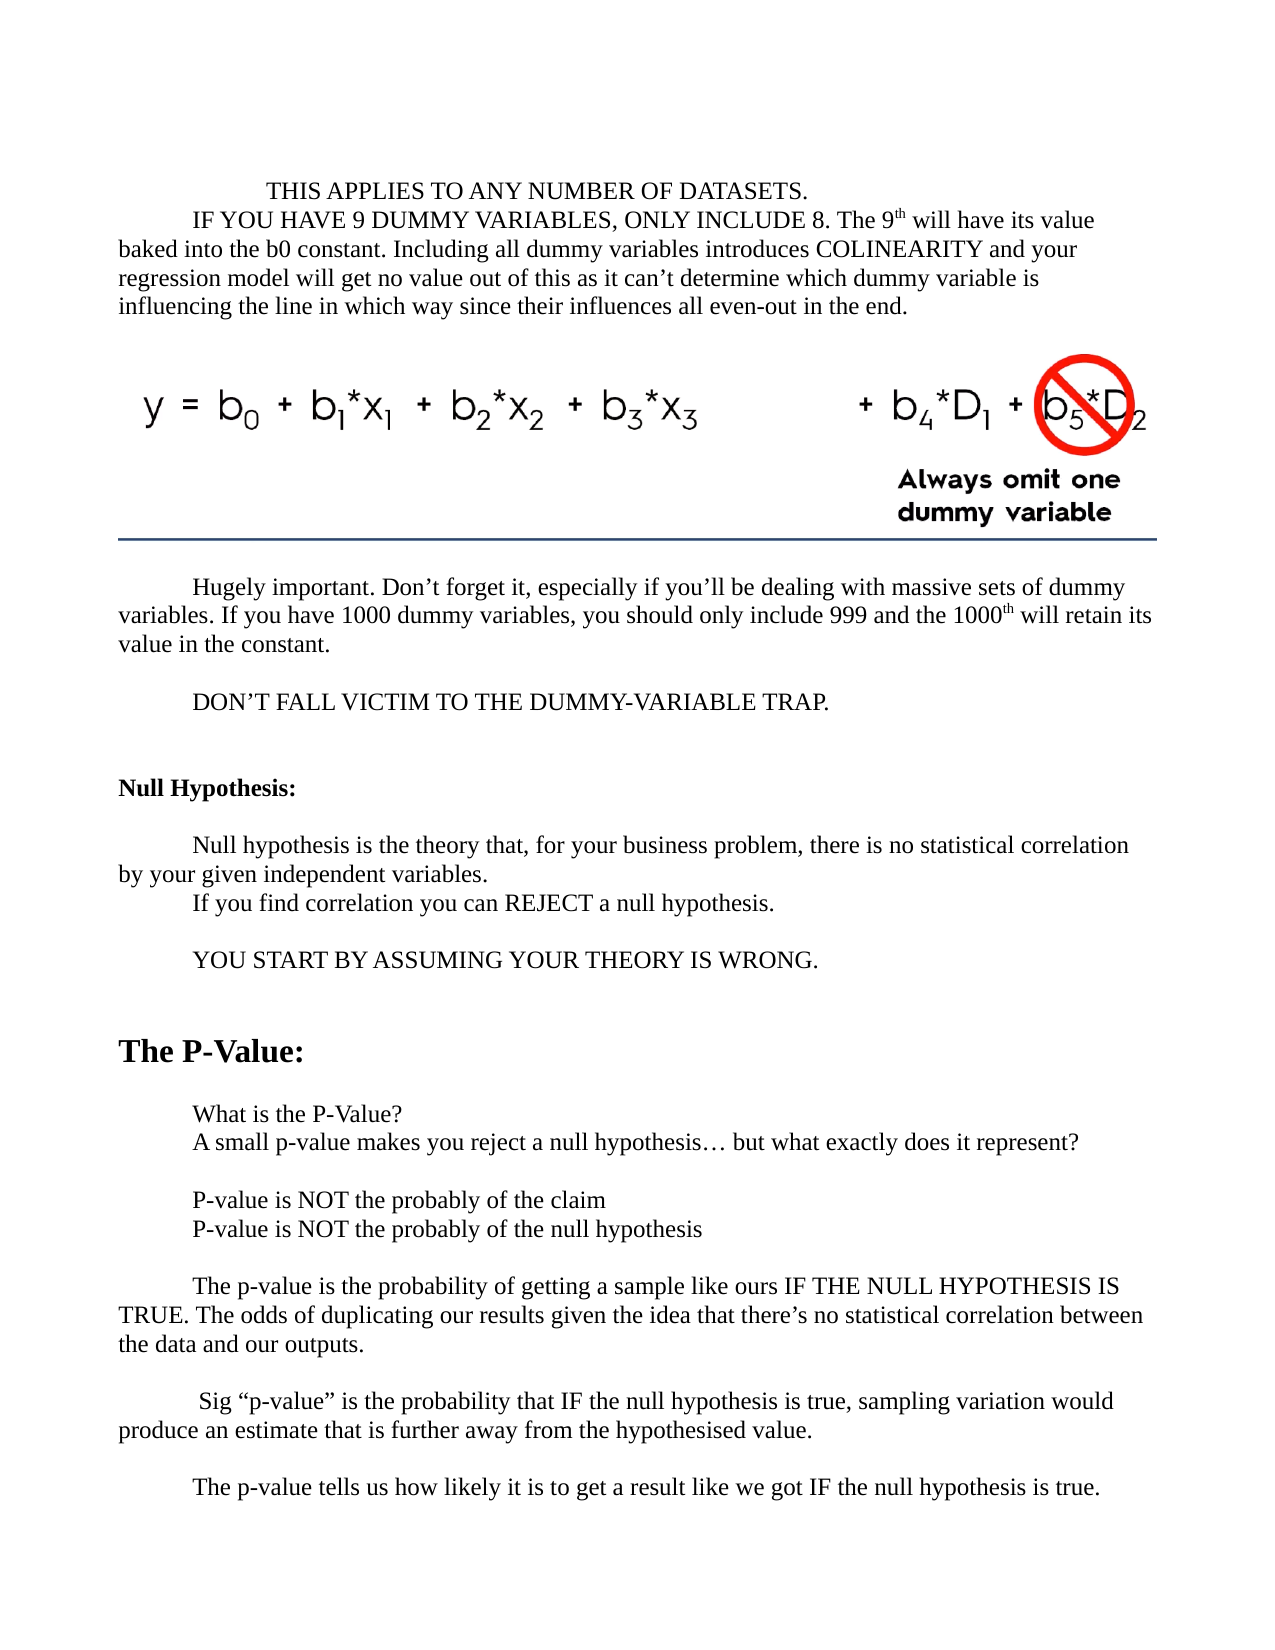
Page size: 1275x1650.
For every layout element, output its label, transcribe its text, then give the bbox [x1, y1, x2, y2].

picture [118, 348, 1157, 543]
text The P-Value: [118, 1032, 1157, 1070]
text THIS APPLIES TO ANY NUMBER OF DATASETS. [118, 176, 1157, 205]
text Sig “p-value” is the probability that IF the null hypothesis is true, sampling variation would produce an estimate that is further away from the hypothesised value. [118, 1386, 1157, 1472]
text A small p-value makes you reject a null hypothesis… but what exactly does it represent? [118, 1127, 1157, 1156]
text The p-value is the probability of getting a sample like ours IF THE NULL HYPOTHESIS IS TRUE. The odds of duplicating our results given the idea that there’s no statistical correlation between the data and our outputs. [118, 1271, 1157, 1357]
text What is the P-Value? [118, 1099, 1157, 1127]
text Null hypothesis is the theory that, for your business problem, there is no statistical correlation by your given independent variables. [118, 830, 1157, 888]
text YOU START BY ASSUMING YOUR THEORY IS WRONG. [118, 945, 1157, 974]
text P-value is NOT the probably of the claim [118, 1185, 1157, 1214]
text IF YOU HAVE 9 DUMMY VARIABLES, ONLY INCLUDE 8. The 9th will have its value baked into the b0 constant. Including all dummy variables introduces COLINEARITY and your regression model will get no value out of this as it can’t determine which dummy variable is influencing the line in which way since their influences all even-out in the end. [118, 205, 1157, 320]
text DON’T FALL VICTIM TO THE DUMMY-VARIABLE TRAP. [118, 687, 1157, 715]
text The p-value tells us how likely it is to get a result like we got IF the null hypothesis is true. [118, 1472, 1157, 1501]
text P-value is NOT the probably of the null hypothesis [118, 1214, 1157, 1242]
text Hugely important. Don’t forget it, especially if you’ll be dealing with massive sets of dummy variables. If you have 1000 dummy variables, you should only include 999 and the 1000th will retain its value in the constant. [118, 572, 1157, 658]
text If you find correlation you can REJECT a null hypothesis. [118, 888, 1157, 917]
text Null Hypothesis: [118, 773, 1157, 802]
